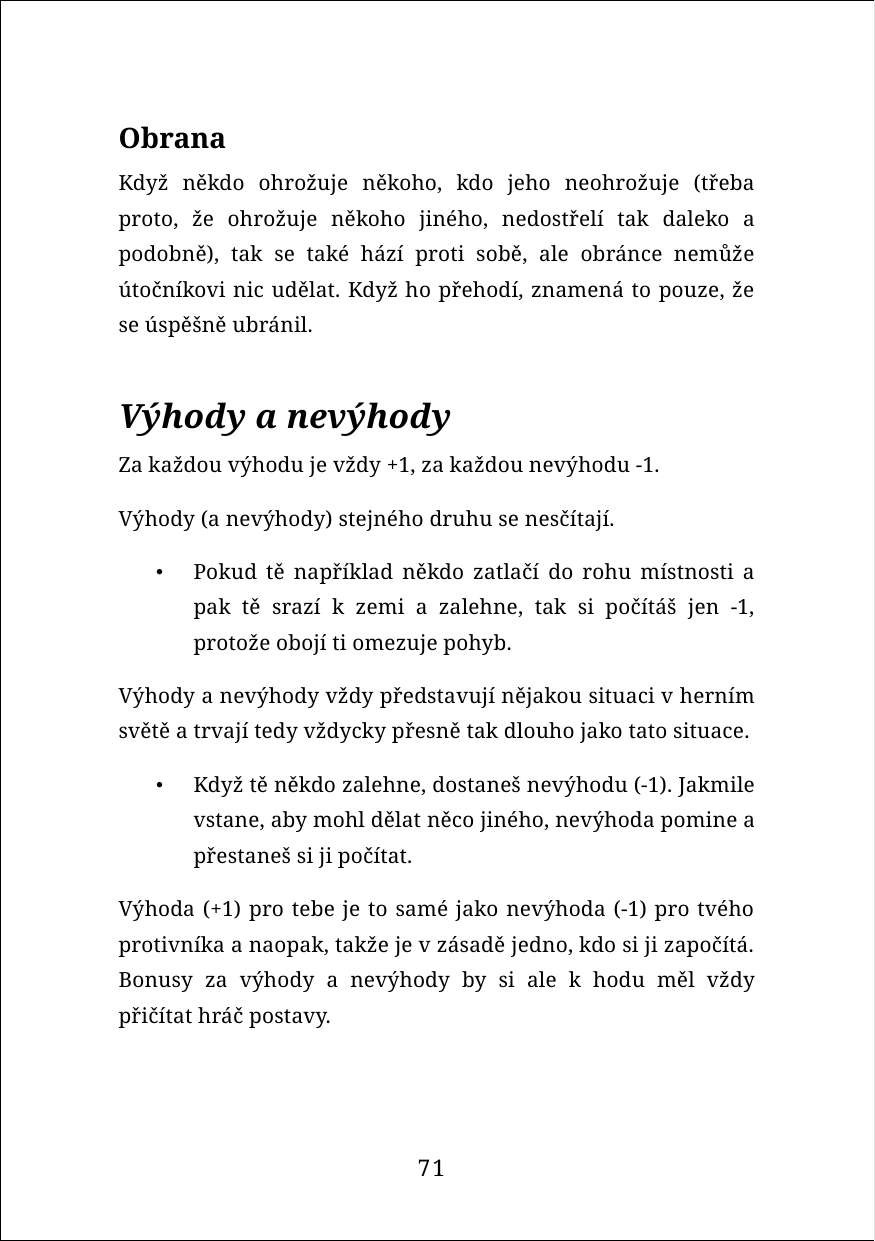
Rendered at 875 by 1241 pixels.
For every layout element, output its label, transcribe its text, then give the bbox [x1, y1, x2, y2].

list Když tě někdo zalehne, dostaneš nevýhodu (-1). Jakmile vstane, aby mohl dělat něco jiného, nevýhoda pomine a přestaneš si ji počítat. [156, 770, 756, 869]
text Za každou výhodu je vždy +1, za každou nevýhodu -1. [118, 450, 756, 479]
text Když někdo ohrožuje někoho, kdo jeho neohrožuje (třeba proto, že ohrožuje někoho jiného, nedostřelí tak daleko a podobně), tak se také hází proti sobě, ale obránce nemůže útočníkovi nic udělat. Když ho přehodí, znamená to pouze, že se úspěšně ubránil. [118, 168, 756, 339]
list Pokud tě například někdo zatlačí do rohu místnosti a pak tě srazí k zemi a zalehne, tak si počítáš jen -1, protože obojí ti omezuje pohyb. [156, 557, 756, 656]
text Výhody (a nevýhody) stejného druhu se nesčítají. [118, 504, 756, 532]
text Výhody a nevýhody vždy představují nějakou situaci v herním světě a trvají tedy vždycky přesně tak dlouho jako tato situace. [118, 681, 756, 745]
subtitle Obrana [118, 118, 756, 157]
subtitle Výhody a nevýhody [118, 393, 756, 439]
text Výhoda (+1) pro tebe je to samé jako nevýhoda (-1) pro tvého protivníka a naopak, takže je v zásadě jedno, kdo si ji započítá. Bonusy za výhody a nevýhody by si ale k hodu měl vždy přičítat hráč postavy. [118, 894, 756, 1029]
